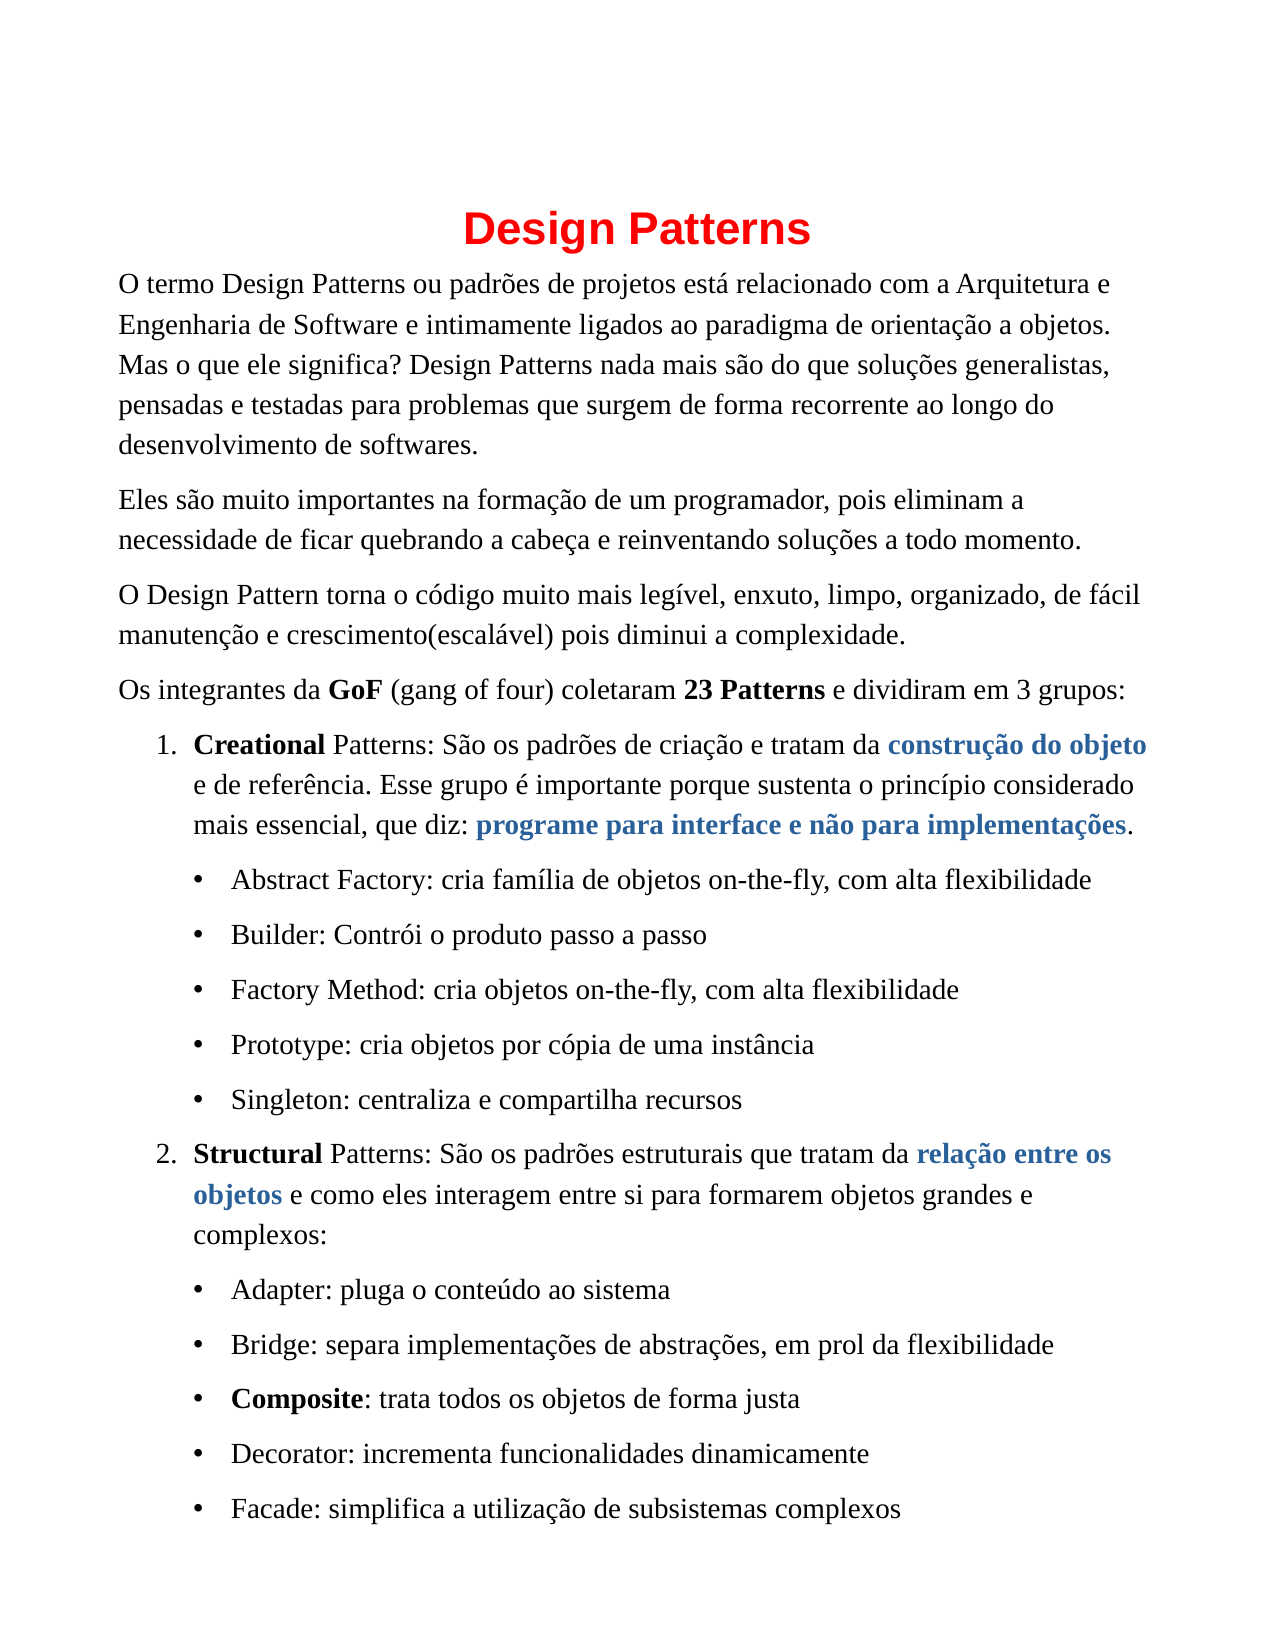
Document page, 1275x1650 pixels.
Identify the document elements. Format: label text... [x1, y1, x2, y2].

list Factory Method: cria objetos on-the-fly, com alta flexibilidade [193, 972, 1157, 1006]
list Creational Patterns: São os padrões de criação e tratam da construção do objeto e de referência. Esse grupo é importante porque sustenta o princípio considerado mais essencial, que diz: programe para interface e não para implementações. [156, 727, 1157, 841]
list Bridge: separa implementações de abstrações, em prol da flexibilidade [193, 1327, 1157, 1360]
text O Design Pattern torna o código muito mais legível, enxuto, limpo, organizado, de fácil manutenção e crescimento(escalável) pois diminui a complexidade. [118, 577, 1157, 651]
text Eles são muito importantes na formação de um programador, pois eliminam a necessidade de ficar quebrando a cabeça e reinventando soluções a todo momento. [118, 482, 1157, 556]
list Adapter: pluga o conteúdo ao sistema [193, 1272, 1157, 1306]
list Prototype: cria objetos por cópia de uma instância [193, 1027, 1157, 1061]
subtitle Design Patterns [118, 201, 1157, 254]
text O termo Design Patterns ou padrões de projetos está relacionado com a Arquitetura e Engenharia de Software e intimamente ligados ao paradigma de orientação a objetos. Mas o que ele significa? Design Patterns nada mais são do que soluções generalistas, pensadas e testadas para problemas que surgem de forma recorrente ao longo do desenvolvimento de softwares. [118, 267, 1157, 461]
list Facade: simplifica a utilização de subsistemas complexos [193, 1491, 1157, 1525]
list Abstract Factory: cria família de objetos on-the-fly, com alta flexibilidade [193, 862, 1157, 896]
list Decorator: incrementa funcionalidades dinamicamente [193, 1437, 1157, 1470]
list Composite: trata todos os objetos de forma justa [193, 1382, 1157, 1415]
list Structural Patterns: São os padrões estruturais que tratam da relação entre os objetos e como eles interagem entre si para formarem objetos grandes e complexos: [156, 1137, 1157, 1251]
list Singleton: centraliza e compartilha recursos [193, 1082, 1157, 1115]
list Builder: Contrói o produto passo a passo [193, 917, 1157, 951]
text Os integrantes da GoF (gang of four) coletaram 23 Patterns e dividiram em 3 grupos: [118, 672, 1157, 706]
